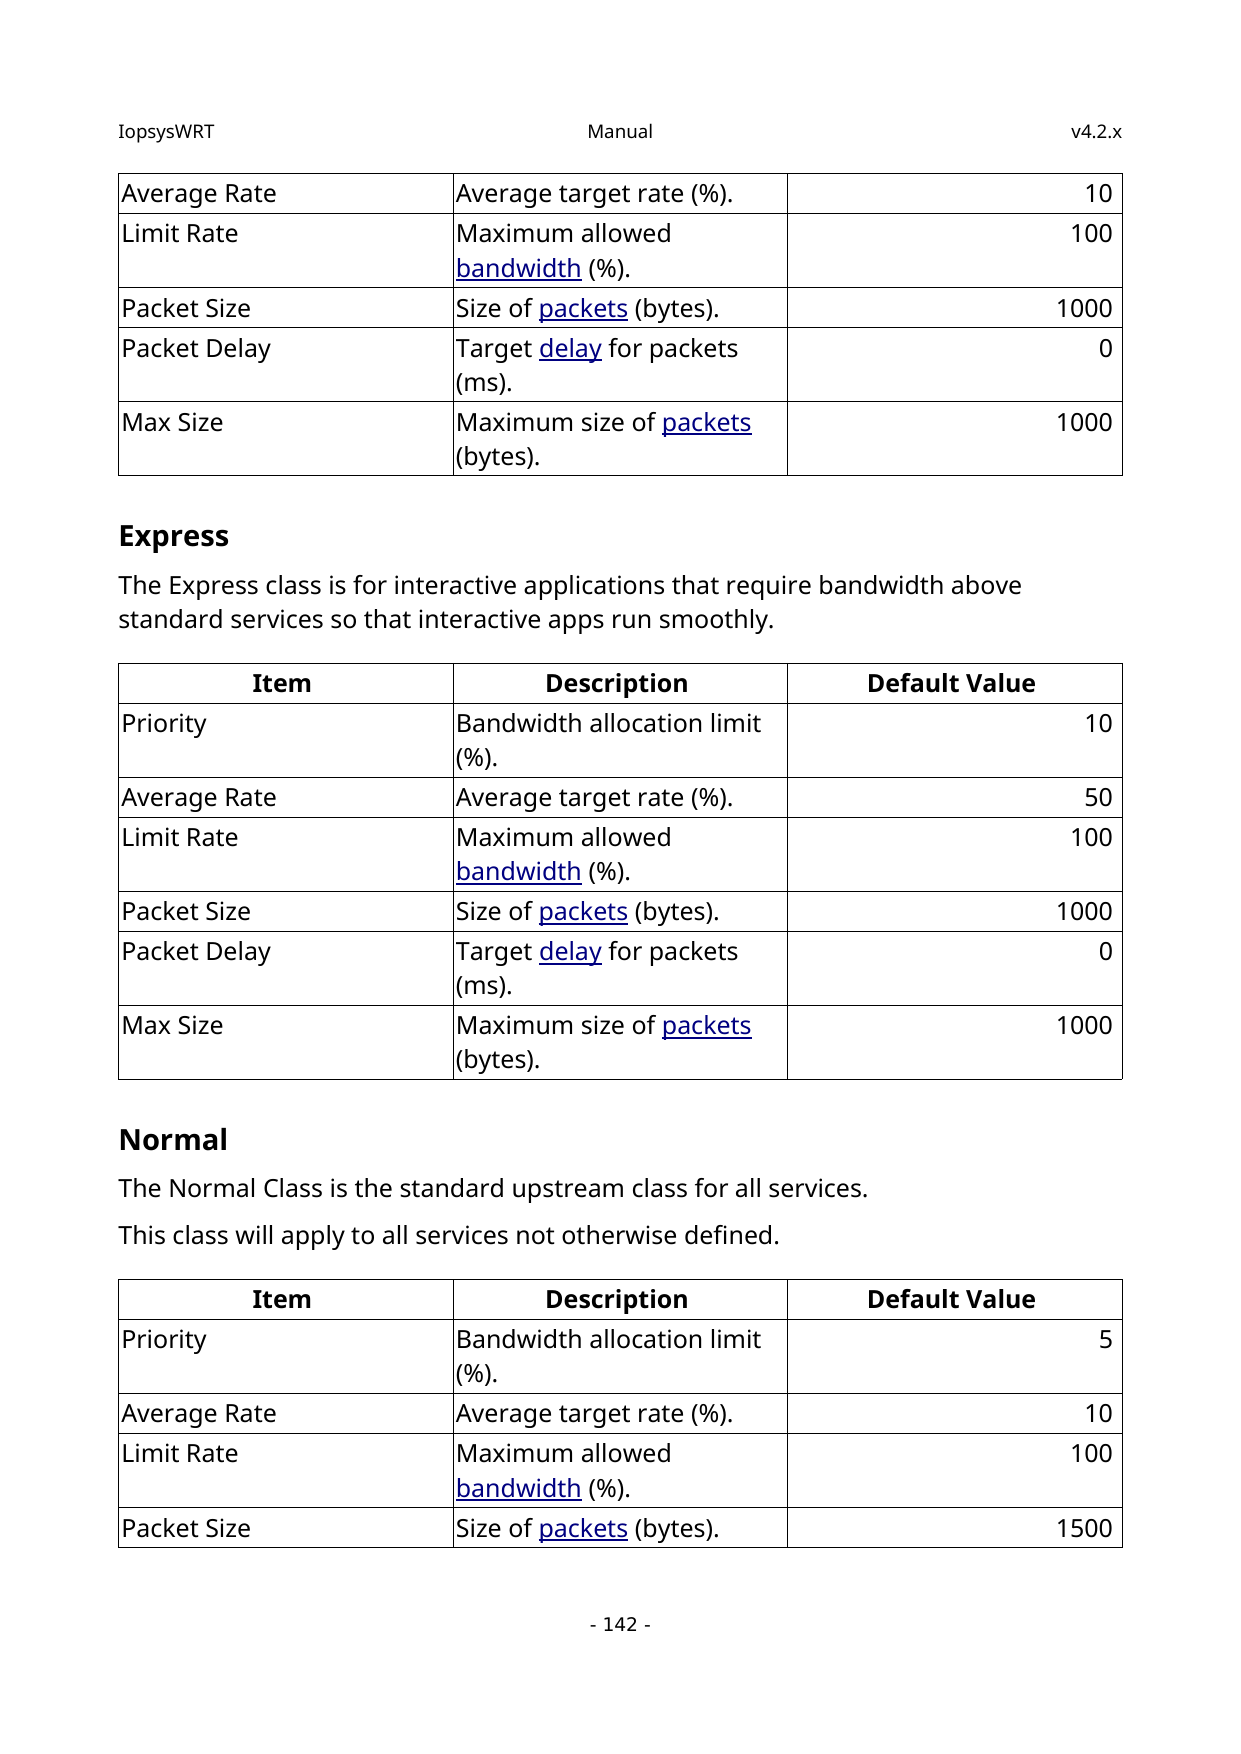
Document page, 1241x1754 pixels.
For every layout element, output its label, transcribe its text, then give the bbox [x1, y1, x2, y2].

table_cell Maximum size of packets (bytes). [454, 402, 787, 475]
table_header Default Value [788, 664, 1122, 703]
text The Express class is for interactive applications that require bandwidth above standard services so that interactive apps run smoothly. [118, 567, 1122, 636]
table_cell 0 [788, 932, 1122, 1005]
table_cell 5 [788, 1320, 1122, 1393]
table_cell 100 [788, 818, 1122, 891]
table_cell Target delay for packets (ms). [454, 328, 787, 401]
subtitle Normal [118, 1119, 1122, 1159]
table_cell Limit Rate [119, 214, 453, 287]
table_cell Maximum allowed bandwidth (%). [454, 818, 787, 891]
table_cell 10 [788, 174, 1122, 213]
table_cell Maximum allowed bandwidth (%). [454, 214, 787, 287]
table_header Description [454, 664, 787, 703]
table_cell Target delay for packets (ms). [454, 932, 787, 1005]
table_cell 0 [788, 328, 1122, 401]
table_cell 1000 [788, 288, 1122, 327]
table_cell Packet Delay [119, 932, 453, 1005]
table_header Item [119, 664, 453, 703]
table_cell Bandwidth allocation limit (%). [454, 704, 787, 777]
table_cell Average target rate (%). [454, 1394, 787, 1433]
table_cell Average Rate [119, 778, 453, 817]
table_cell Size of packets (bytes). [454, 1508, 787, 1547]
table_cell 10 [788, 1394, 1122, 1433]
table_cell Average target rate (%). [454, 174, 787, 213]
table_cell Max Size [119, 402, 453, 475]
table_cell 1000 [788, 892, 1122, 931]
table_cell Packet Delay [119, 328, 453, 401]
table_cell Maximum allowed bandwidth (%). [454, 1434, 787, 1507]
table_cell Average target rate (%). [454, 778, 787, 817]
table_cell Maximum size of packets (bytes). [454, 1006, 787, 1079]
table_cell Bandwidth allocation limit (%). [454, 1320, 787, 1393]
table_cell 100 [788, 1434, 1122, 1507]
table_cell Packet Size [119, 288, 453, 327]
table_cell 1000 [788, 402, 1122, 475]
table_cell 50 [788, 778, 1122, 817]
table_cell Size of packets (bytes). [454, 892, 787, 931]
table_cell Priority [119, 1320, 453, 1393]
table_cell Packet Size [119, 892, 453, 931]
table_cell Packet Size [119, 1508, 453, 1547]
table_cell Priority [119, 704, 453, 777]
text This class will apply to all services not otherwise defined. [118, 1218, 1122, 1252]
table_header Description [454, 1280, 787, 1319]
table_cell Average Rate [119, 1394, 453, 1433]
table_cell Max Size [119, 1006, 453, 1079]
subtitle Express [118, 515, 1122, 555]
table_cell Limit Rate [119, 1434, 453, 1507]
table_cell Size of packets (bytes). [454, 288, 787, 327]
table_cell 100 [788, 214, 1122, 287]
table_cell Limit Rate [119, 818, 453, 891]
table_cell 10 [788, 704, 1122, 777]
table_cell 1500 [788, 1508, 1122, 1547]
table_header Item [119, 1280, 453, 1319]
table_header Default Value [788, 1280, 1122, 1319]
table_cell Average Rate [119, 174, 453, 213]
text The Normal Class is the standard upstream class for all services. [118, 1171, 1122, 1205]
table_cell 1000 [788, 1006, 1122, 1079]
